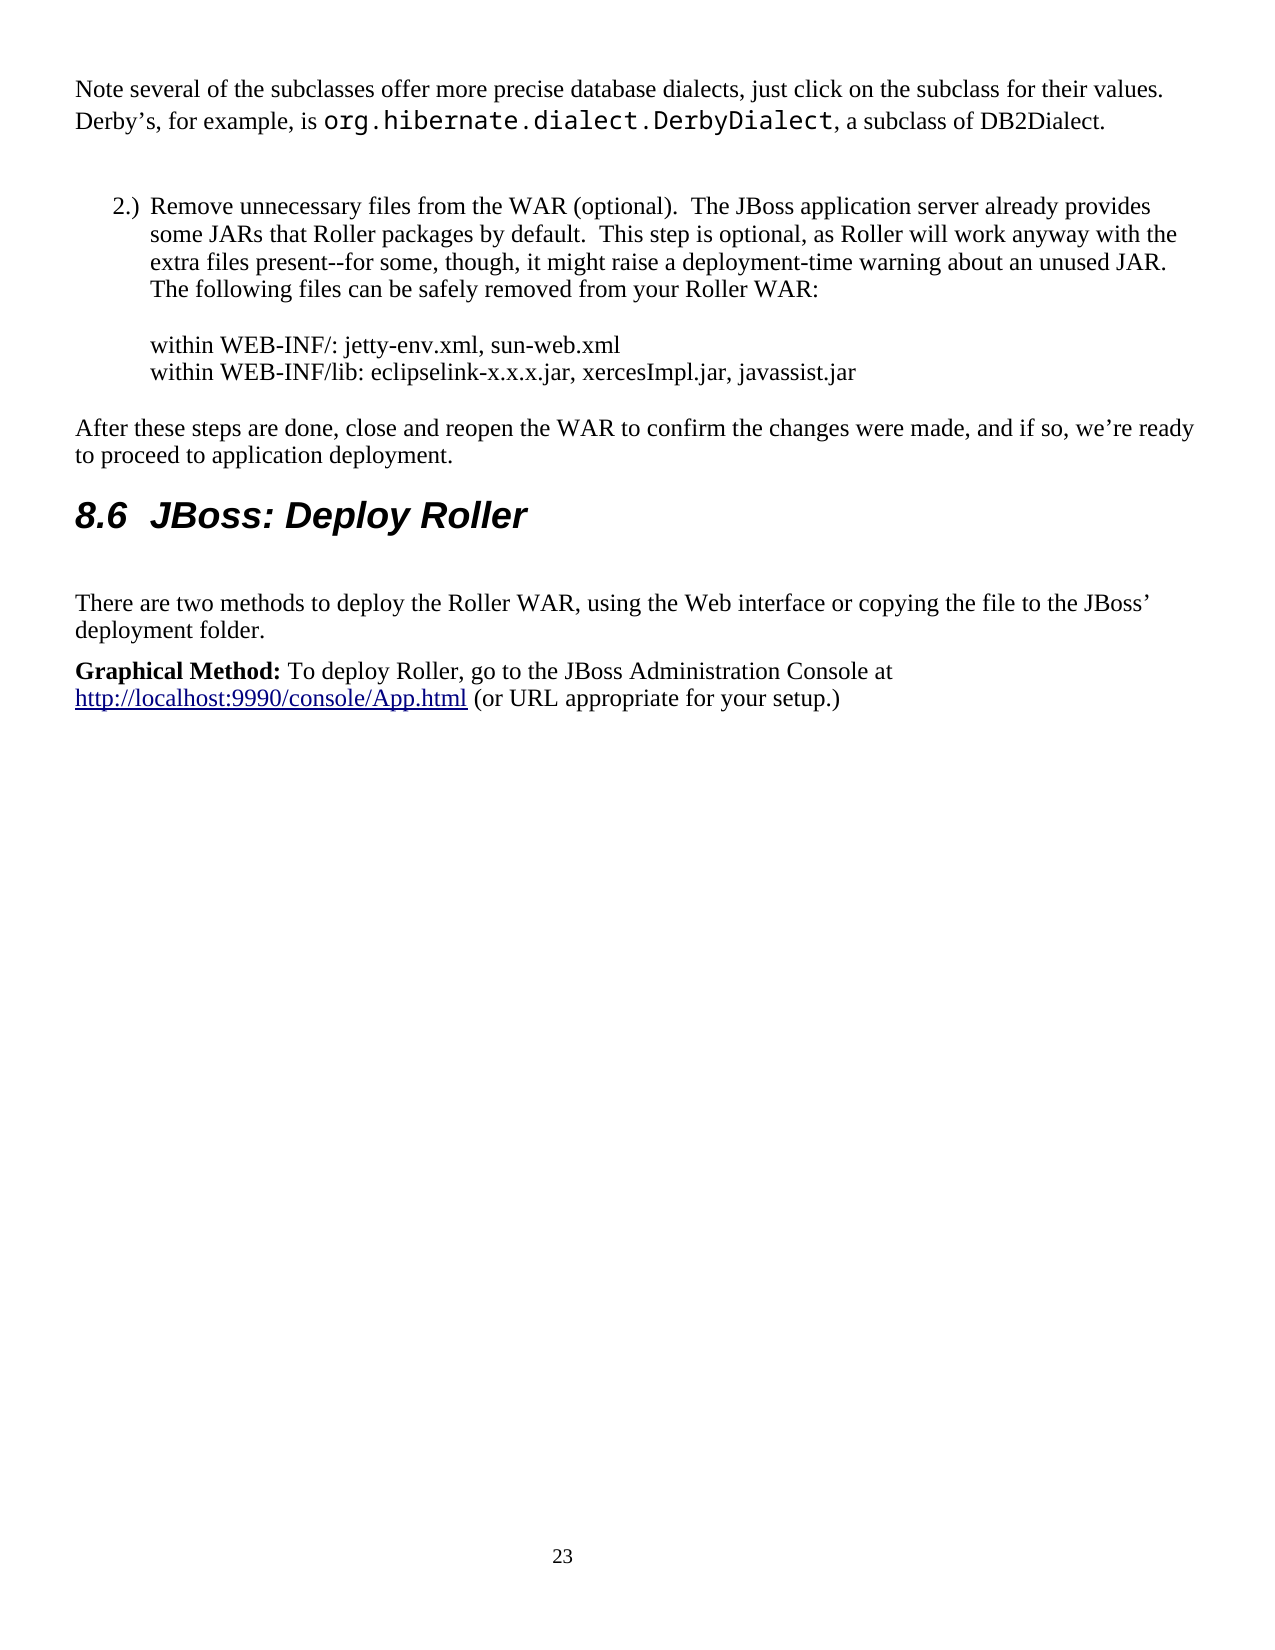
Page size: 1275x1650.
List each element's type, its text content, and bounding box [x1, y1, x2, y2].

text There are two methods to deploy the Roller WAR, using the Web interface or copying the file to the JBoss’ deployment folder. [75, 589, 1200, 644]
text within WEB-INF/: jetty-env.xml, sun-web.xml [75, 331, 1200, 358]
text within WEB-INF/lib: eclipselink-x.x.x.jar, xercesImpl.jar, javassist.jar [75, 358, 1200, 386]
subtitle JBoss: Deploy Roller [75, 494, 1200, 536]
text Note several of the subclasses offer more precise database dialects, just click on the subclass for their values. Derby’s, for example, is org.hibernate.dialect.DerbyDialect, a subclass of DB2Dialect. [75, 75, 1200, 137]
text Graphical Method: To deploy Roller, go to the JBoss Administration Console at http://localhost:9990/console/App.html (or URL appropriate for your setup.) [75, 657, 1200, 712]
list Remove unnecessary files from the WAR (optional). The JBoss application server already provides some JARs that Roller packages by default. This step is optional, as Roller will work anyway with the extra files present--for some, though, it might raise a deployment-time warning about an unused JAR. The following files can be safely removed from your Roller WAR: [112, 192, 1200, 303]
text After these steps are done, close and reopen the WAR to confirm the changes were made, and if so, we’re ready to proceed to application deployment. [75, 414, 1200, 469]
